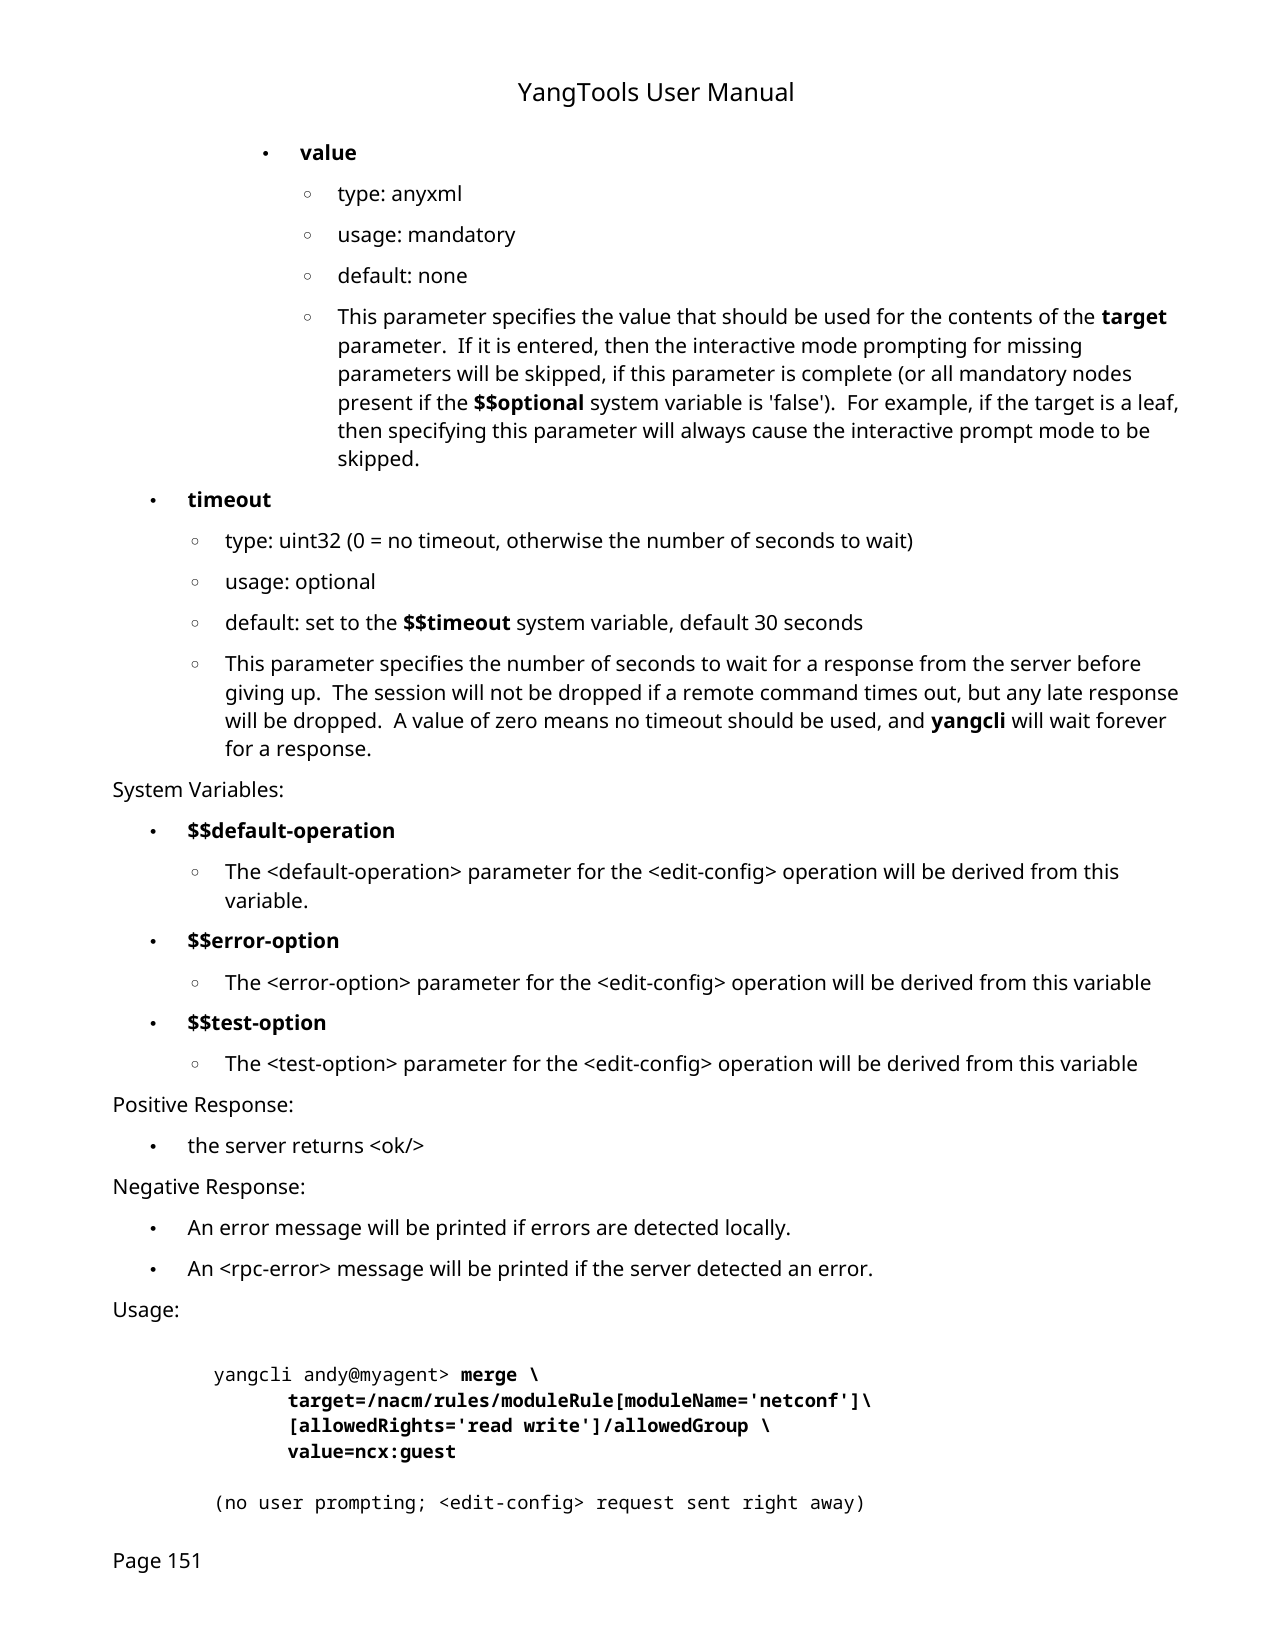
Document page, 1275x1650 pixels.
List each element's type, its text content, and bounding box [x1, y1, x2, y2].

list timeout [150, 485, 1200, 514]
list An <rpc-error> message will be printed if the server detected an error. [150, 1254, 1200, 1283]
list $$error-option [150, 927, 1200, 955]
list The <default-operation> parameter for the <edit-config> operation will be derived from this variable. [187, 857, 1200, 914]
list usage: optional [187, 567, 1200, 596]
list This parameter specifies the number of seconds to wait for a response from the server before giving up. The session will not be dropped if a remote command times out, but any late response will be dropped. A value of zero means no timeout should be used, and yangcli will wait forever for a response. [187, 649, 1200, 763]
text Usage: [112, 1295, 1200, 1323]
text Positive Response: [112, 1090, 1200, 1119]
text System Variables: [112, 775, 1200, 804]
list $$test-option [150, 1008, 1200, 1037]
text Negative Response: [112, 1172, 1200, 1201]
list An error message will be printed if errors are detected locally. [150, 1213, 1200, 1242]
list $$default-operation [150, 816, 1200, 845]
list default: none [300, 261, 1200, 290]
list type: anyxml [300, 179, 1200, 208]
list This parameter specifies the value that should be used for the contents of the target parameter. If it is entered, then the interactive mode prompting for missing parameters will be skipped, if this parameter is complete (or all mandatory nodes present if the $$optional system variable is 'false'). For example, if the target is a leaf, then specifying this parameter will always cause the interactive prompt mode to be skipped. [300, 302, 1200, 473]
text yangcli andy@myagent> merge \ target=/nacm/rules/moduleRule[moduleName='netconf']\ [allowedRights='read write']/allowedGroup \ value=ncx:guest (no user prompting; <edit-config> request sent right away) [139, 1336, 1200, 1515]
list value [262, 138, 1200, 167]
list usage: mandatory [300, 220, 1200, 249]
list the server returns <ok/> [150, 1131, 1200, 1160]
list default: set to the $$timeout system variable, default 30 seconds [187, 608, 1200, 637]
list The <error-option> parameter for the <edit-config> operation will be derived from this variable [187, 968, 1200, 996]
list The <test-option> parameter for the <edit-config> operation will be derived from this variable [187, 1049, 1200, 1078]
list type: uint32 (0 = no timeout, otherwise the number of seconds to wait) [187, 526, 1200, 555]
